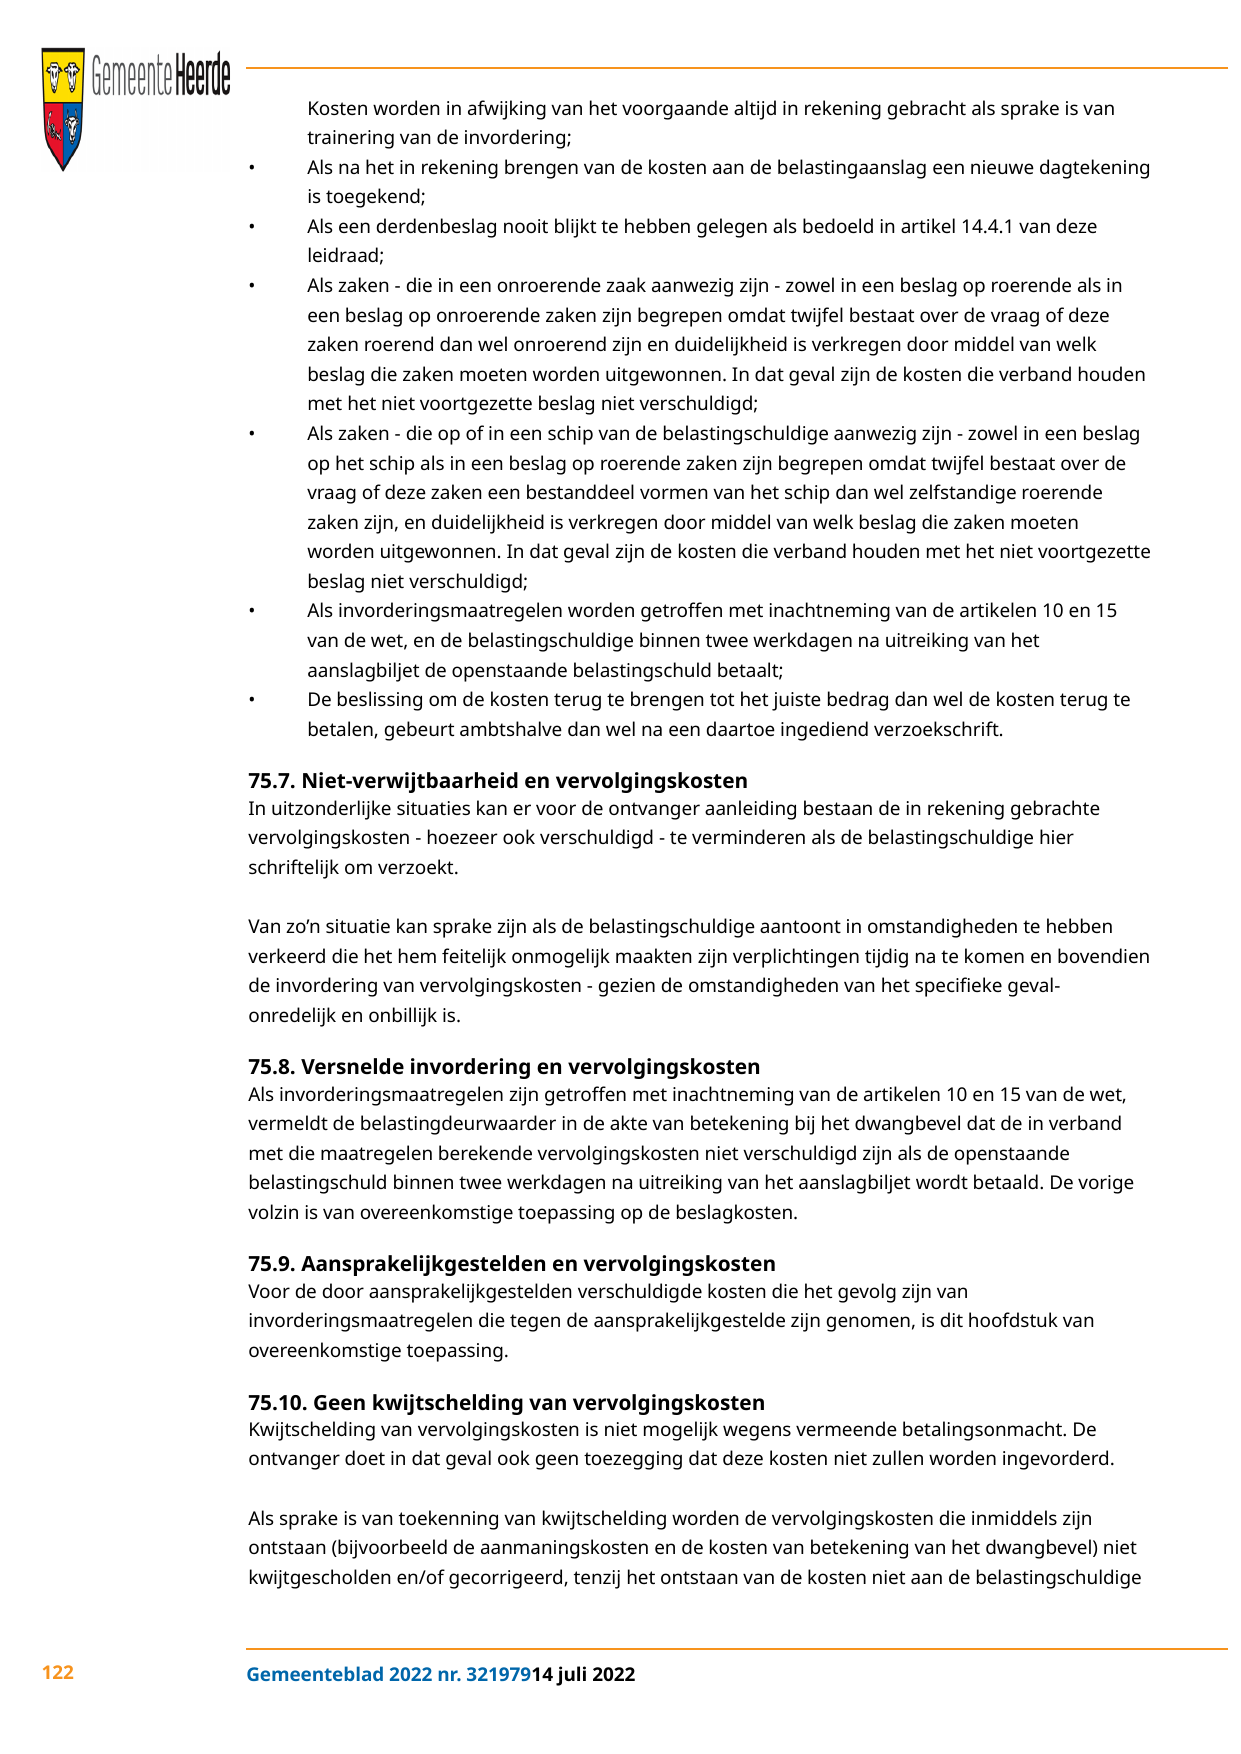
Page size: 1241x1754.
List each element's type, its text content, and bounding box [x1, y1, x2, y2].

list Als zaken - die op of in een schip van de belastingschuldige aanwezig zijn - zowel in een beslag op het schip als in een beslag op roerende zaken zijn begrepen omdat twijfel bestaat over de vraag of deze zaken een bestanddeel vormen van het schip dan wel zelfstandige roerende zaken zijn, en duidelijkheid is verkregen door middel van welk beslag die zaken moeten worden uitgewonnen. In dat geval zijn de kosten die verband houden met het niet voortgezette beslag niet verschuldigd; [248, 420, 1152, 594]
text Van zo’n situatie kan sprake zijn als de belastingschuldige aantoont in omstandigheden te hebben verkeerd die het hem feitelijk onmogelijk maakten zijn verplichtingen tijdig na te komen en bovendien de invordering van vervolgingskosten - gezien de omstandigheden van het specifieke geval- onredelijk en onbillijk is. [248, 913, 1152, 1028]
text Als invorderingsmaatregelen zijn getroffen met inachtneming van de artikelen 10 en 15 van de wet, vermeldt de belastingdeurwaarder in de akte van betekening bij het dwangbevel dat de in verband met die maatregelen berekende vervolgingskosten niet verschuldigd zijn als de openstaande belastingschuld binnen twee werkdagen na uitreiking van het aanslagbiljet wordt betaald. De vorige volzin is van overeenkomstige toepassing op de beslagkosten. [248, 1081, 1152, 1225]
text 75.9. Aansprakelijkgestelden en vervolgingskosten [248, 1249, 1152, 1278]
text 75.7. Niet-verwijtbaarheid en vervolgingskosten [248, 766, 1152, 795]
list Als invorderingsmaatregelen worden getroffen met inachtneming van de artikelen 10 en 15 van de wet, en de belastingschuldige binnen twee werkdagen na uitreiking van het aanslagbiljet de openstaande belastingschuld betaalt; [248, 598, 1152, 683]
picture [41, 47, 231, 172]
text 75.10. Geen kwijtschelding van vervolgingskosten [248, 1388, 1152, 1416]
text Als sprake is van toekenning van kwijtschelding worden de vervolgingskosten die inmiddels zijn ontstaan (bijvoorbeeld de aanmaningskosten en de kosten van betekening van het dwangbevel) niet kwijtgescholden en/of gecorrigeerd, tenzij het ontstaan van de kosten niet aan de belastingschuldige [248, 1505, 1152, 1590]
list Als een derdenbeslag nooit blijkt te hebben gelegen als bedoeld in artikel 14.4.1 van deze leidraad; [248, 213, 1152, 268]
list Als na het in rekening brengen van de kosten aan de belastingaanslag een nieuwe dagtekening is toegekend; [248, 154, 1152, 209]
list De beslissing om de kosten terug te brengen tot het juiste bedrag dan wel de kosten terug te betalen, gebeurt ambtshalve dan wel na een daartoe ingediend verzoekschrift. [248, 686, 1152, 742]
list Kosten worden in afwijking van het voorgaande altijd in rekening gebracht als sprake is van trainering van de invordering; [248, 95, 1152, 150]
list Als zaken - die in een onroerende zaak aanwezig zijn - zowel in een beslag op roerende als in een beslag op onroerende zaken zijn begrepen omdat twijfel bestaat over de vraag of deze zaken roerend dan wel onroerend zijn en duidelijkheid is verkregen door middel van welk beslag die zaken moeten worden uitgewonnen. In dat geval zijn de kosten die verband houden met het niet voortgezette beslag niet verschuldigd; [248, 272, 1152, 416]
text Voor de door aansprakelijkgestelden verschuldigde kosten die het gevolg zijn van invorderingsmaatregelen die tegen de aansprakelijkgestelde zijn genomen, is dit hoofdstuk van overeenkomstige toepassing. [248, 1278, 1152, 1363]
text 75.8. Versnelde invordering en vervolgingskosten [248, 1052, 1152, 1081]
text In uitzonderlijke situaties kan er voor de ontvanger aanleiding bestaan de in rekening gebrachte vervolgingskosten - hoezeer ook verschuldigd - te verminderen als de belastingschuldige hier schriftelijk om verzoekt. [248, 795, 1152, 880]
text Kwijtschelding van vervolgingskosten is niet mogelijk wegens vermeende betalingsonmacht. De ontvanger doet in dat geval ook geen toezegging dat deze kosten niet zullen worden ingevorderd. [248, 1416, 1152, 1471]
